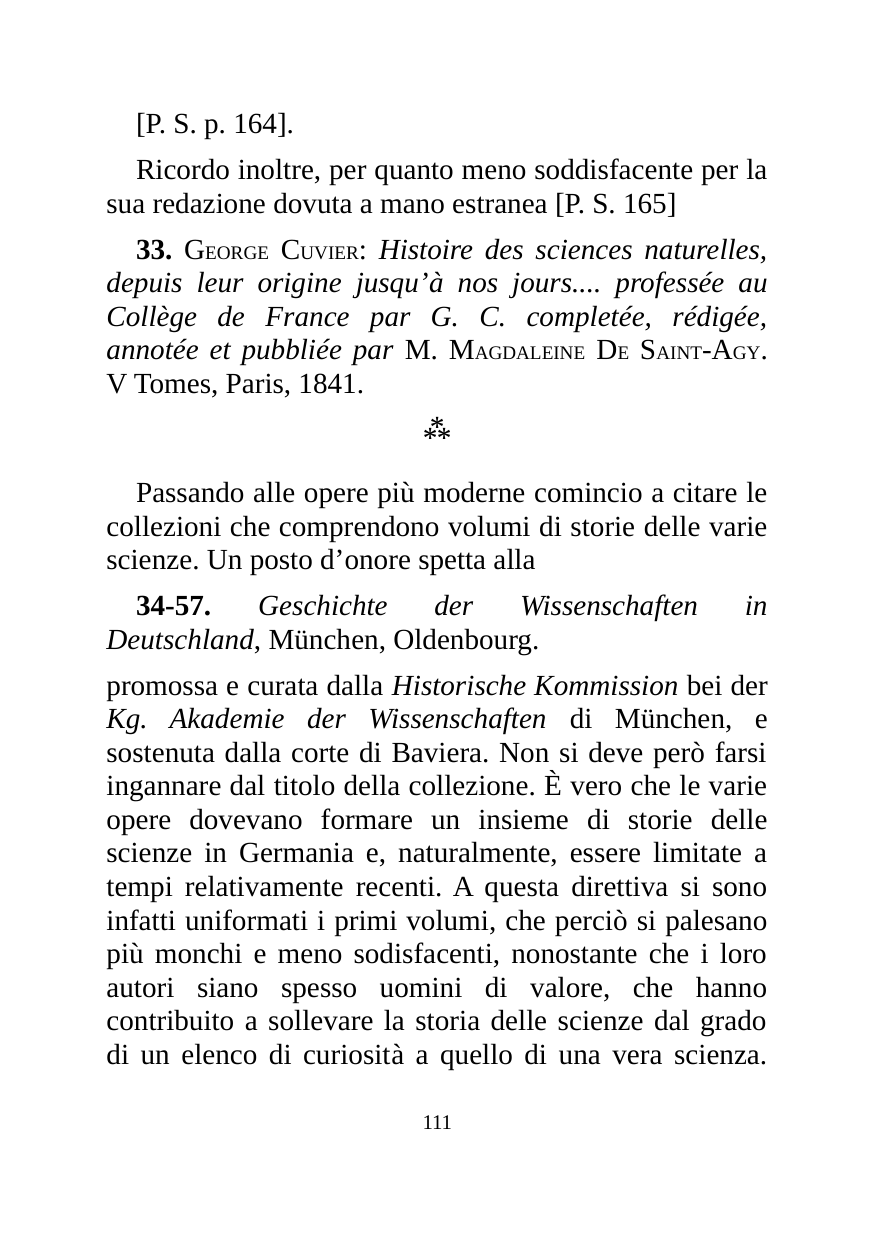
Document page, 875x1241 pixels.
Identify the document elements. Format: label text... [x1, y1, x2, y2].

text ⁂ [165, 412, 709, 446]
text promossa e curata dalla Historische Kommission bei der Kg. Akademie der Wissenschaften di München, e sostenuta dalla corte di Baviera. Non si deve però farsi ingannare dal titolo della collezione. È vero che le varie opere dovevano formare un insieme di storie delle scienze in Germania e, naturalmente, essere limitate a tempi relativamente recenti. A questa direttiva si sono infatti uniformati i primi volumi, che perciò si palesano più monchi e meno sodisfacenti, nonostante che i loro autori siano spesso uomini di valore, che hanno contribuito a sollevare la storia delle scienze dal grado di un elenco di curiosità a quello di una vera scienza. [106, 668, 768, 1070]
text 34-57. Geschichte der Wissenschaften in Deutschland, München, Oldenbourg. [106, 588, 768, 655]
text Ricordo inoltre, per quanto meno soddisfacente per la sua redazione dovuta a mano estranea [P. S. 165] [106, 152, 768, 219]
text Passando alle opere più moderne comincio a citare le collezioni che comprendono volumi di storie delle varie scienze. Un posto d’onore spetta alla [106, 475, 768, 576]
text [P. S. p. 164]. [106, 106, 768, 140]
text 33. George Cuvier: Histoire des sciences naturelles, depuis leur origine jusqu’à nos jours.... professée au Collège de France par G. C. completée, rédigée, annotée et pubbliée par M. Magdaleine De Saint-Agy. V Tomes, Paris, 1841. [106, 232, 768, 399]
